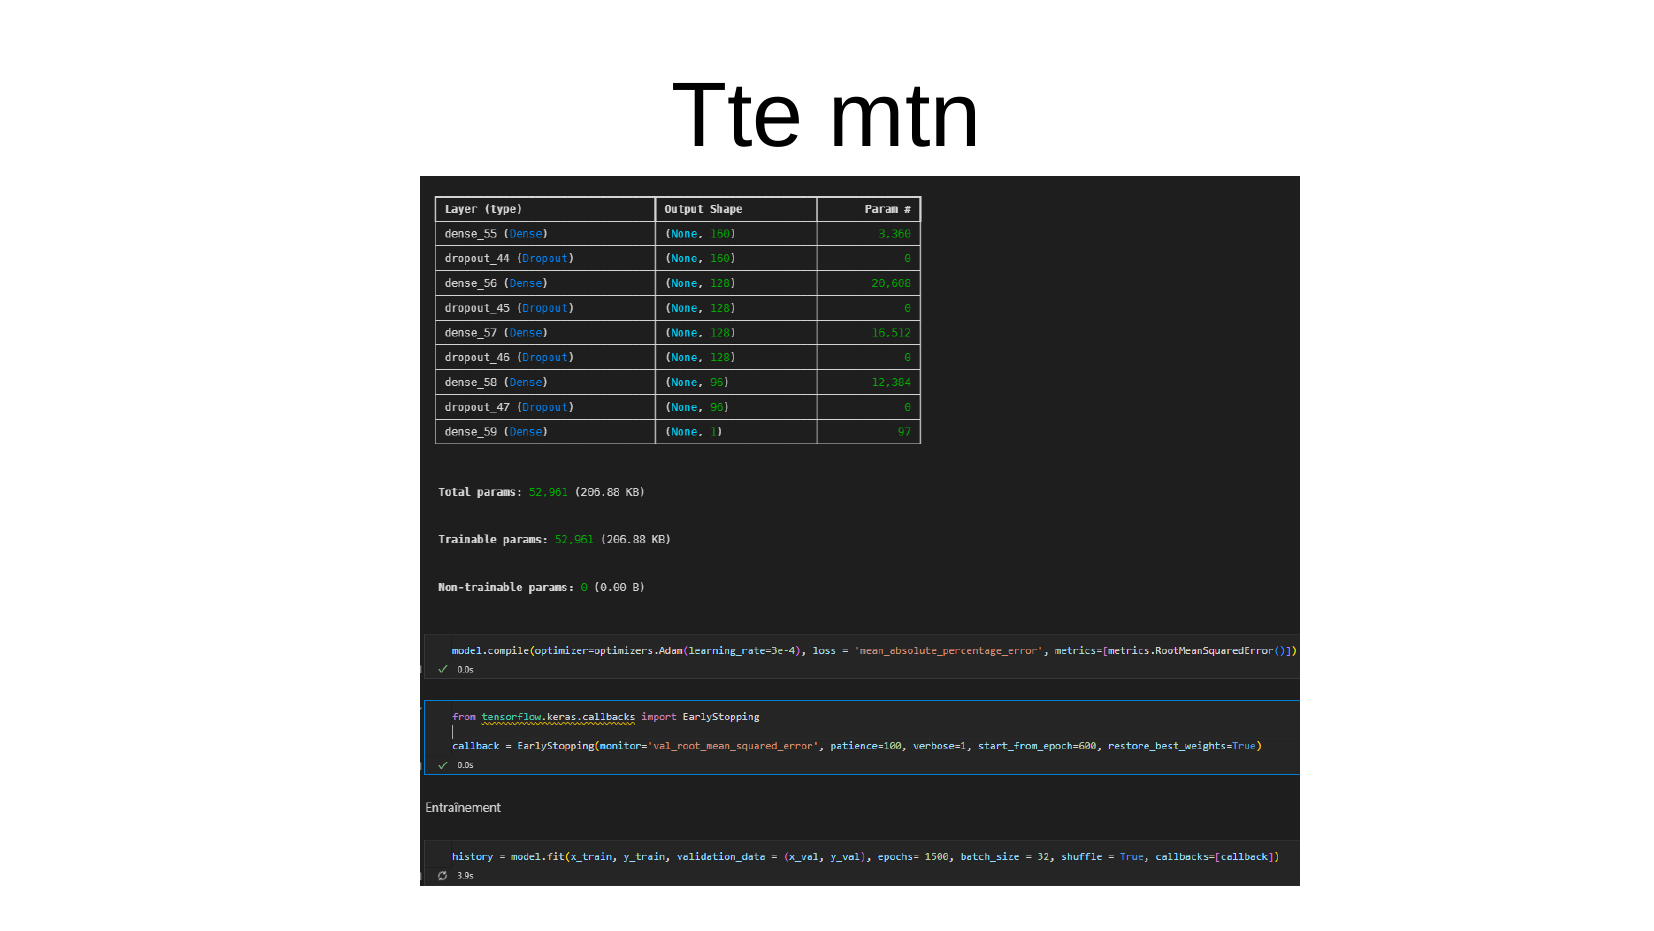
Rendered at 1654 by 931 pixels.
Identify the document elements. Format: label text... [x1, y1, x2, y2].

title Tte mtn [82, 37, 1571, 193]
picture [420, 176, 1300, 886]
